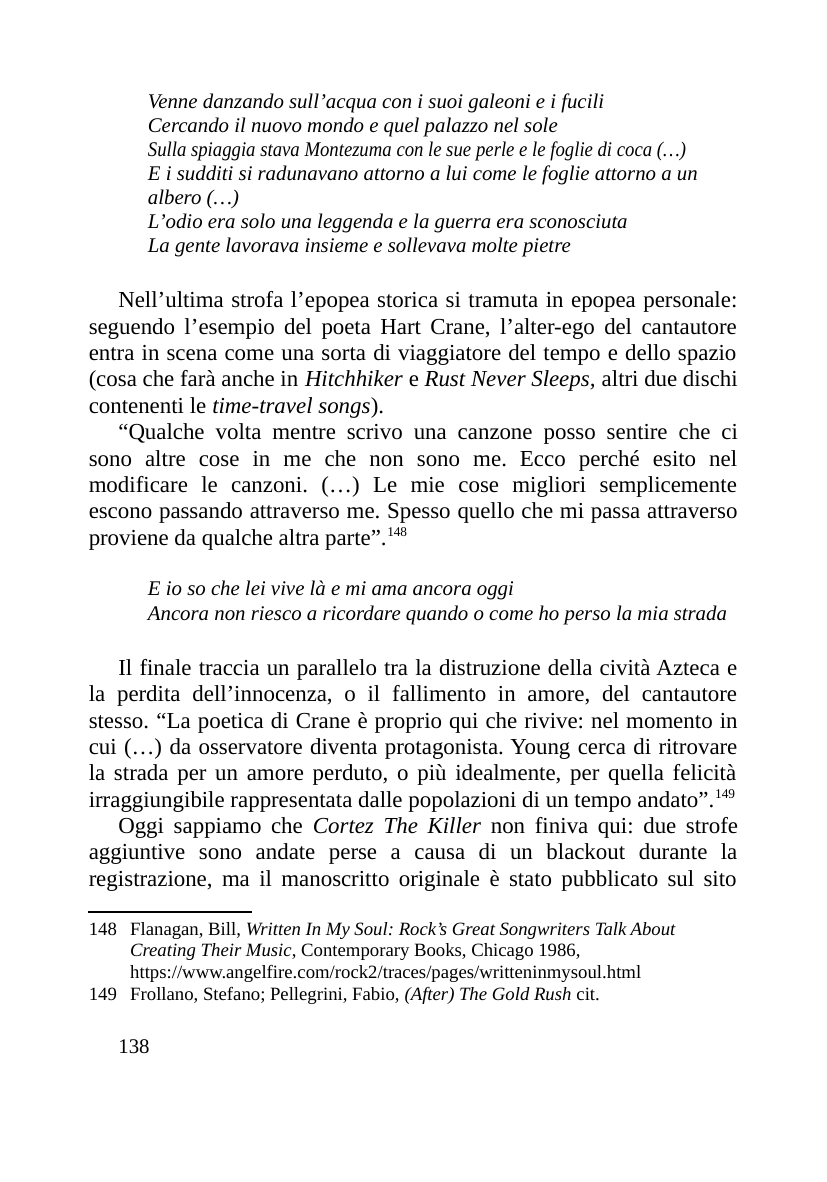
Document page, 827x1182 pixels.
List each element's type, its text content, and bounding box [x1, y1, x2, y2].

text Ancora non riesco a ricordare quando o come ho perso la mia strada [88, 600, 738, 624]
text Oggi sappiamo che Cortez The Killer non finiva qui: due strofe aggiuntive sono andate perse a causa di un blackout durante la registrazione, ma il manoscritto originale è stato pubblicato sul sito [88, 812, 738, 891]
text Sulla spiaggia stava Montezuma con le sue perle e le foglie di coca (…) [88, 137, 738, 161]
text E io so che lei vive là e mi ama ancora oggi [88, 576, 738, 600]
text albero (…) [88, 185, 738, 209]
text Venne danzando sull’acqua con i suoi galeoni e i fucili [88, 88, 738, 113]
text Flanagan, Bill, Written In My Soul: Rock’s Great Songwriters Talk About Creating Their Music, Contemporary Books, Chicago 1986, https://www.angelfire.com/rock2/traces/pages/writteninmysoul.html [88, 918, 738, 982]
text Frollano, Stefano; Pellegrini, Fabio, (After) The Gold Rush cit. [88, 982, 738, 1004]
text La gente lavorava insieme e sollevava molte pietre [88, 233, 738, 257]
text Cercando il nuovo mondo e quel palazzo nel sole [88, 113, 738, 137]
text Il finale traccia un parallelo tra la distruzione della cività Azteca e la perdita dell’innocenza, o il fallimento in amore, del cantautore stesso. “La poetica di Crane è proprio qui che rivive: nel momento in cui (…) da osservatore diventa protagonista. Young cerca di ritrovare la strada per un amore perduto, o più idealmente, per quella felicità irraggiungibile rappresentata dalle popolazioni di un tempo andato”. [88, 654, 738, 812]
text Nell’ultima strofa l’epopea storica si tramuta in epopea personale: seguendo l’esempio del poeta Hart Crane, l’alter-ego del cantautore entra in scena come una sorta di viaggiatore del tempo e dello spazio (cosa che farà anche in Hitchhiker e Rust Never Sleeps, altri due dischi contenenti le time-travel songs). [88, 286, 738, 418]
text E i sudditi si radunavano attorno a lui come le foglie attorno a un [88, 161, 738, 185]
text “Qualche volta mentre scrivo una canzone posso sentire che ci sono altre cose in me che non sono me. Ecco perché esito nel modificare le canzoni. (…) Le mie cose migliori semplicemente escono passando attraverso me. Spesso quello che mi passa attraverso proviene da qualche altra parte”. [88, 418, 738, 550]
text L’odio era solo una leggenda e la guerra era sconosciuta [88, 209, 738, 233]
